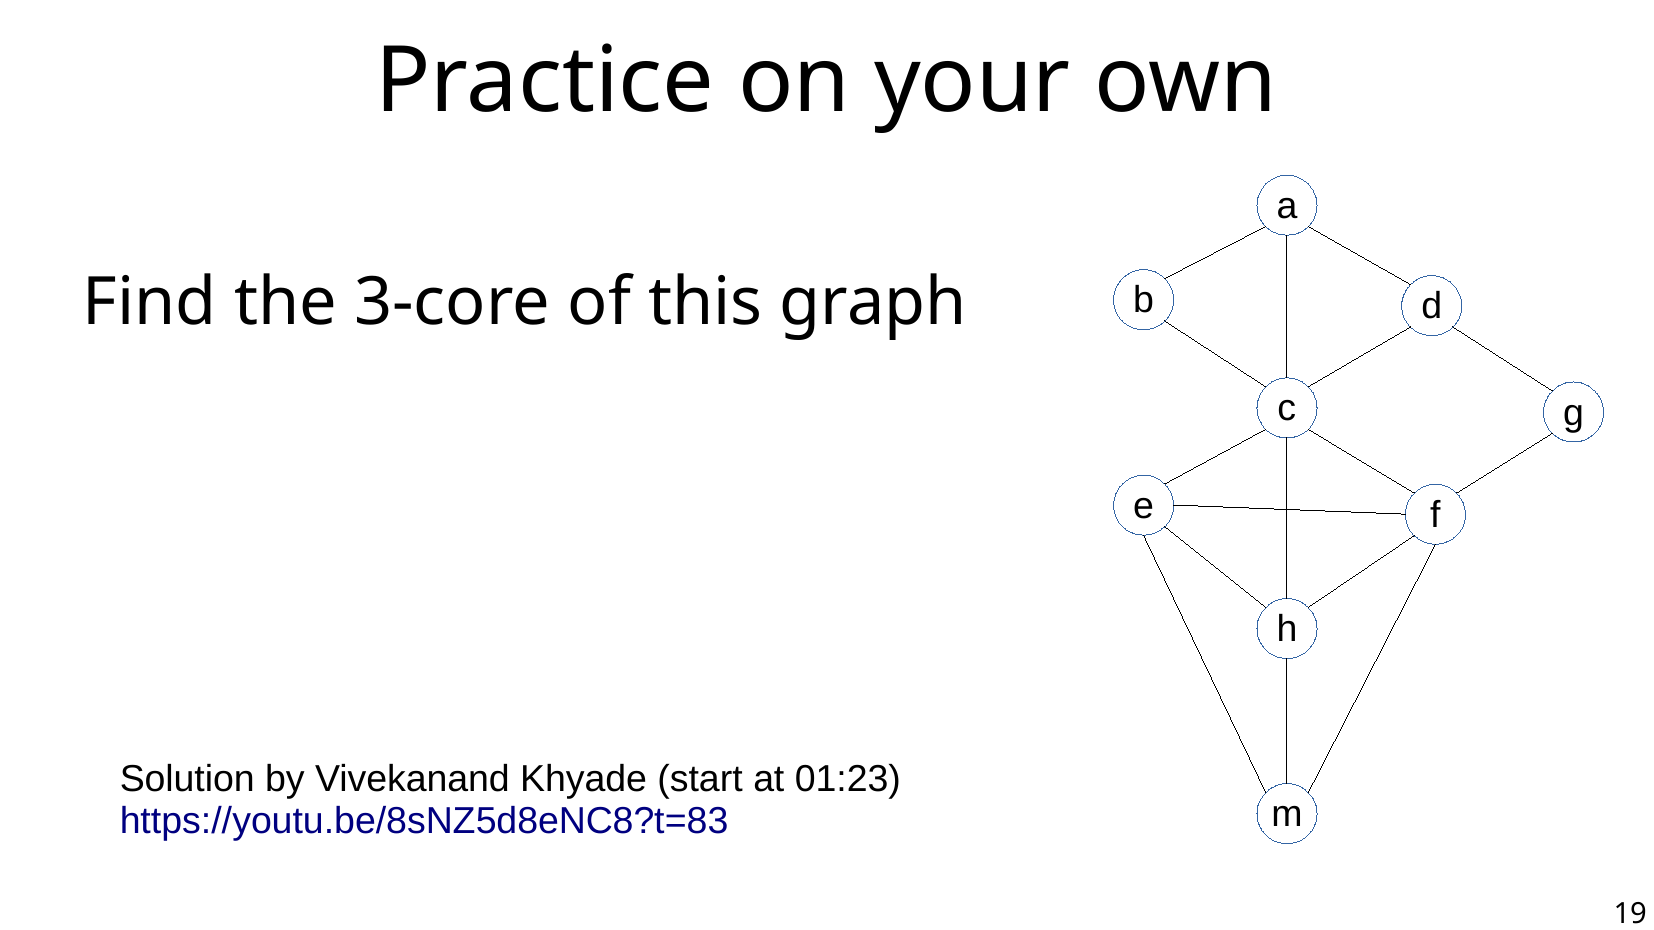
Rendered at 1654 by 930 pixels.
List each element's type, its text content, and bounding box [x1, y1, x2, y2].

text_box h [1256, 598, 1318, 659]
text_box a [1256, 175, 1318, 236]
text_box e [1113, 475, 1174, 536]
title Practice on your own [82, 1, 1571, 151]
text_box c [1256, 377, 1318, 438]
text_box f [1405, 484, 1466, 545]
text_box m [1256, 783, 1318, 844]
text_box d [1401, 275, 1462, 336]
text_box b [1113, 269, 1174, 330]
list Find the 3-core of this graph [82, 252, 1021, 793]
text_box g [1543, 381, 1604, 442]
text_box Solution by Vivekanand Khyade (start at 01:23) https://youtu.be/8sNZ5d8eNC8?t=83 [105, 750, 1051, 897]
